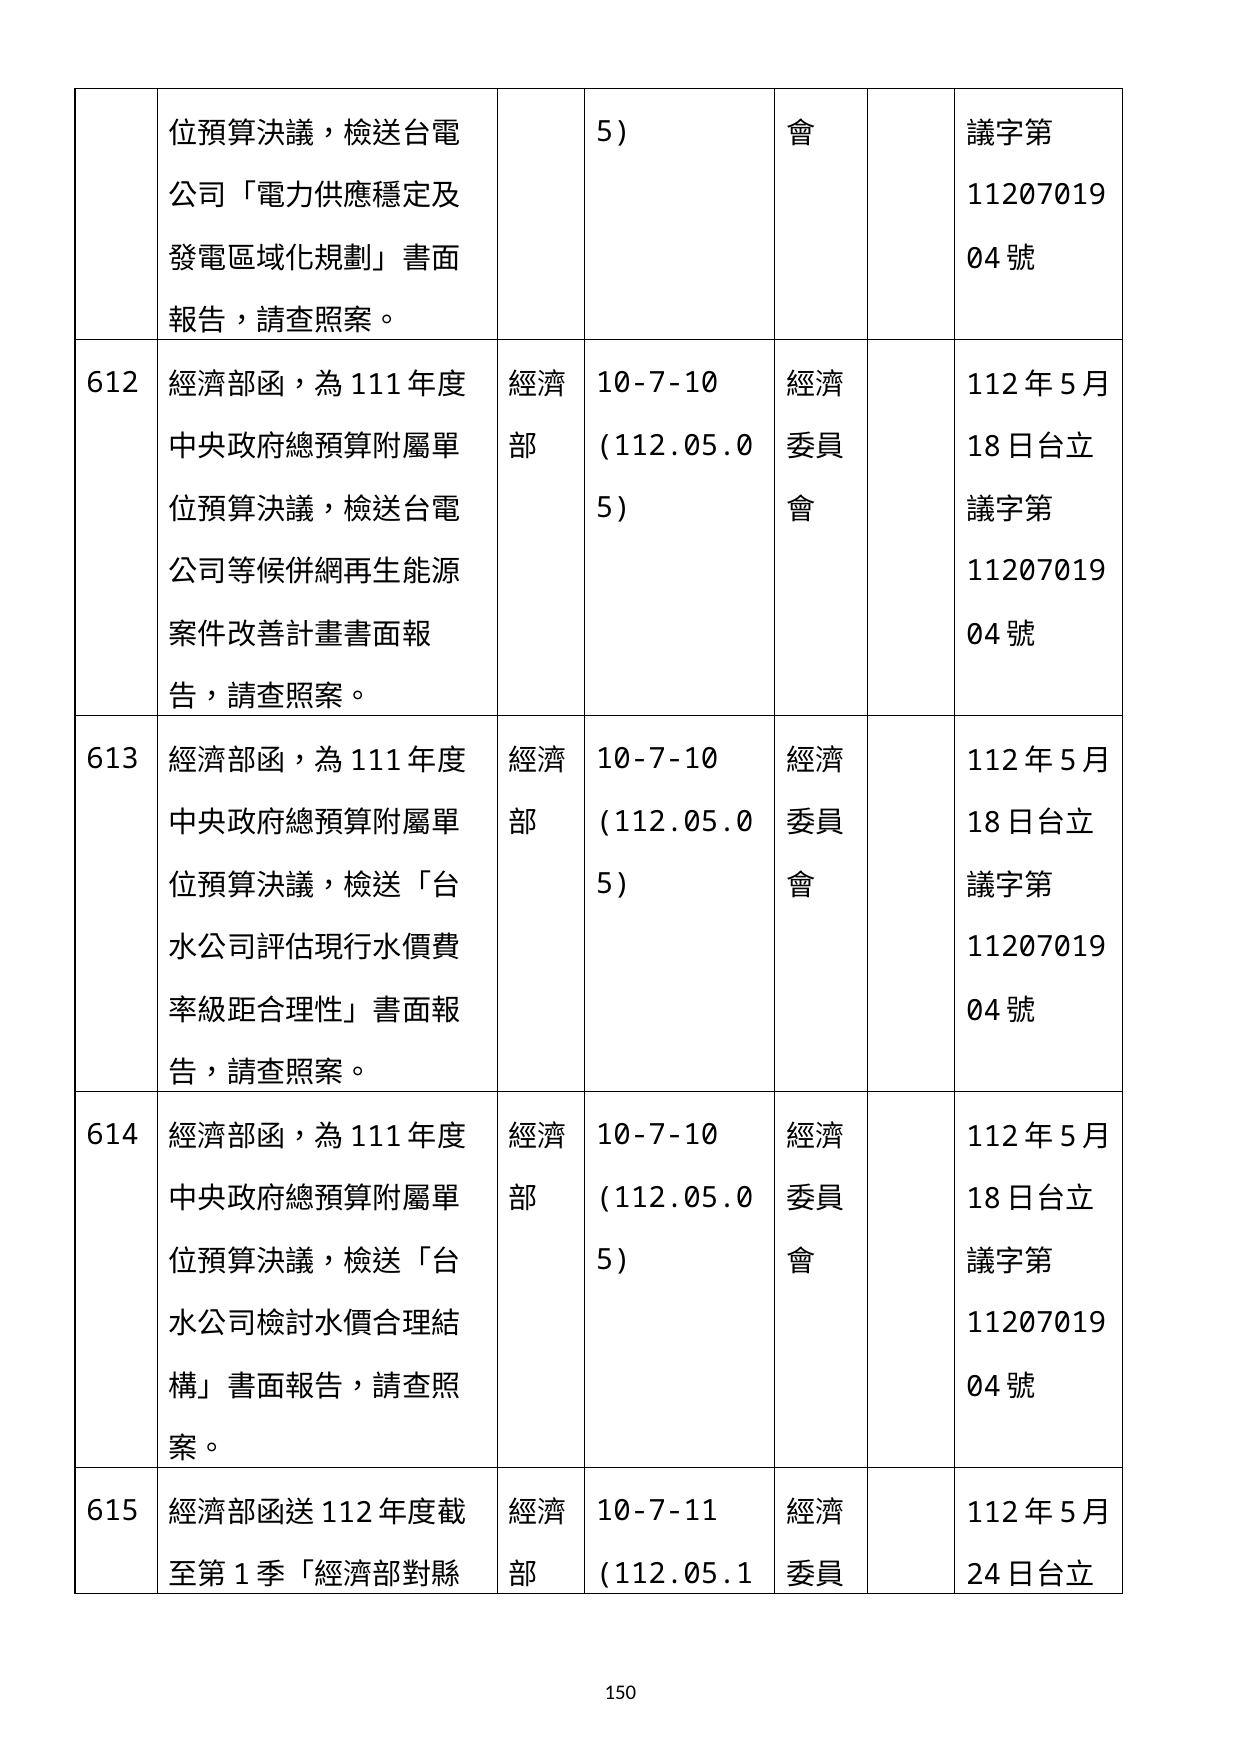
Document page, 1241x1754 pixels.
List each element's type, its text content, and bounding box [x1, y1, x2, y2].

table_cell 經濟部函，為111年度中央政府總預算附屬單位預算決議，檢送「台水公司評估現行水價費率級距合理性」書面報告，請查照案。 [158, 716, 497, 1091]
table_cell [868, 340, 954, 715]
table_cell 112年5月24日台立 [955, 1468, 1122, 1593]
table_cell [498, 89, 584, 339]
table_cell 112年5月18日台立議字第1120701904號 [955, 716, 1122, 1091]
table_cell 614 [76, 1092, 157, 1467]
table_cell 經濟部 [498, 1092, 584, 1467]
table_cell [868, 716, 954, 1091]
table_cell 會 [775, 89, 867, 339]
table_cell 經濟部 [498, 340, 584, 715]
table_cell 經濟委員會 [775, 1092, 867, 1467]
table_cell 議字第1120701904號 [955, 89, 1122, 339]
table_cell 經濟部函送112年度截至第1季「經濟部對縣 [158, 1468, 497, 1593]
table_cell 經濟委員會 [775, 716, 867, 1091]
table_cell 經濟委員會 [775, 340, 867, 715]
table_cell 112年5月18日台立議字第1120701904號 [955, 340, 1122, 715]
table_cell 10-7-10 (112.05.05) [585, 716, 774, 1091]
table_cell 經濟委員 [775, 1468, 867, 1593]
table_cell 經濟部 [498, 1468, 584, 1593]
table_cell 位預算決議，檢送台電公司「電力供應穩定及發電區域化規劃」書面報告，請查照案。 [158, 89, 497, 339]
table_cell 10-7-10 (112.05.05) [585, 1092, 774, 1467]
table_cell [868, 89, 954, 339]
table_cell 經濟部函，為111年度中央政府總預算附屬單位預算決議，檢送「台水公司檢討水價合理結構」書面報告，請查照案。 [158, 1092, 497, 1467]
table_cell [76, 89, 157, 339]
table_cell 613 [76, 716, 157, 1091]
table_cell 經濟部函，為111年度中央政府總預算附屬單位預算決議，檢送台電公司等候併網再生能源案件改善計畫書面報告，請查照案。 [158, 340, 497, 715]
table_cell 5) [585, 89, 774, 339]
table_cell [868, 1092, 954, 1467]
table_cell [868, 1468, 954, 1593]
table_cell 經濟部 [498, 716, 584, 1091]
table_cell 10-7-11 (112.05.1 [585, 1468, 774, 1593]
table_cell 112年5月18日台立議字第1120701904號 [955, 1092, 1122, 1467]
table_cell 10-7-10 (112.05.05) [585, 340, 774, 715]
table_cell 612 [76, 340, 157, 715]
table_cell 615 [76, 1468, 157, 1593]
